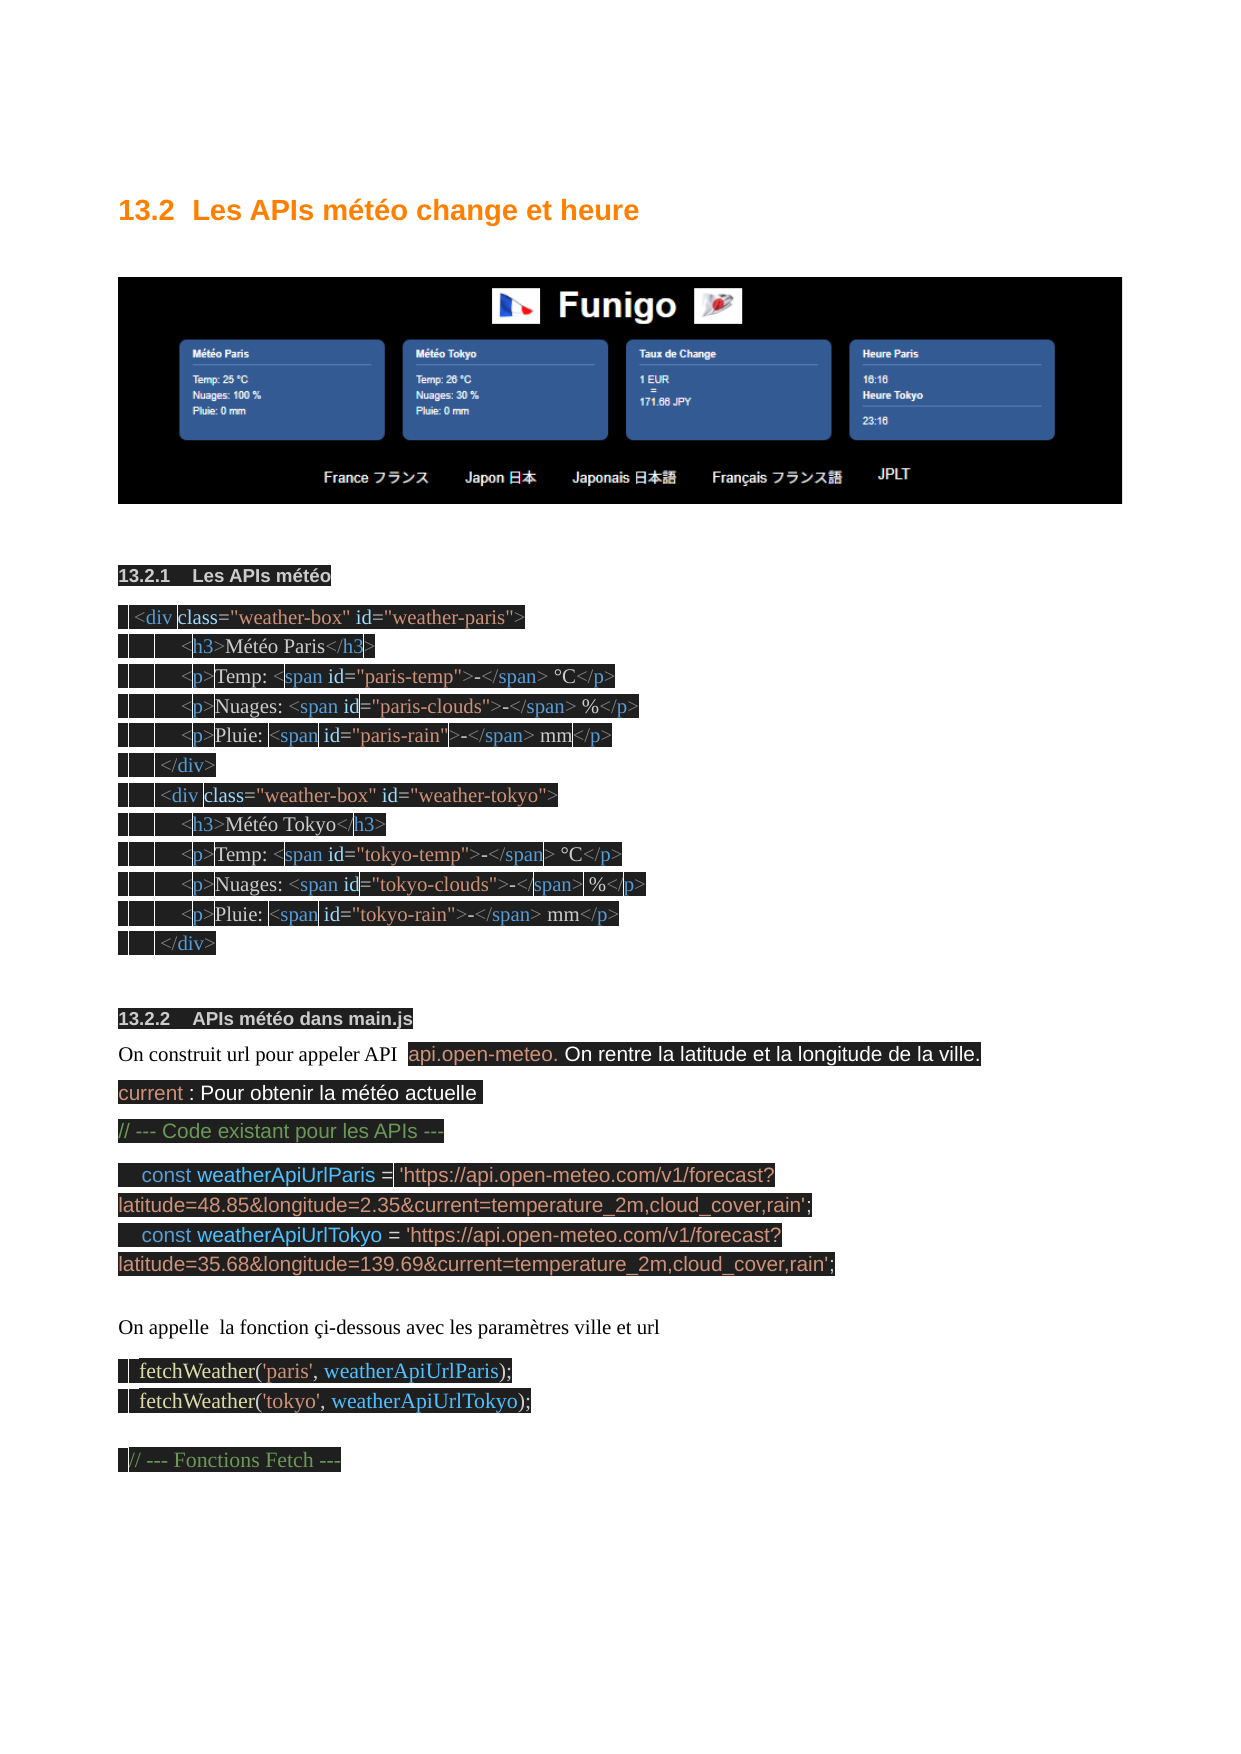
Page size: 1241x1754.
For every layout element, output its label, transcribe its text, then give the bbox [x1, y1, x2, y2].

text fetchWeather('tokyo', weatherApiUrlTokyo); [118, 1383, 1122, 1413]
subtitle APIs météo dans main.js [118, 999, 1122, 1029]
text <div class="weather-box" id="weather-tokyo"> [118, 777, 1122, 807]
text <p>Temp: <span id="paris-temp">-</span> °C</p> [118, 658, 1122, 688]
text <div class="weather-box" id="weather-paris"> [118, 599, 1122, 629]
text <p>Nuages: <span id="paris-clouds">-</span> %</p> [118, 688, 1122, 718]
subtitle Les APIs météo [118, 557, 1122, 586]
text On construit url pour appeler API api.open-meteo. On rentre la latitude et la longitude de la ville. [118, 1042, 1122, 1066]
text On appelle la fonction çi-dessous avec les paramètres ville et url [118, 1315, 1122, 1339]
text <h3>Météo Paris</h3> [118, 629, 1122, 658]
text <p>Pluie: <span id="paris-rain">-</span> mm</p> [118, 718, 1122, 747]
text const weatherApiUrlParis = 'https://api.open-meteo.com/v1/forecast?latitude=48.85&longitude=2.35&current=temperature_2m,cloud_cover,rain'; [118, 1157, 1122, 1217]
text // --- Fonctions Fetch --- [118, 1443, 1122, 1472]
text current : Pour obtenir la météo actuelle [118, 1080, 1122, 1104]
text <p>Nuages: <span id="tokyo-clouds">-</span> %</p> [118, 866, 1122, 896]
subtitle Les APIs météo change et heure [118, 192, 1122, 226]
text const weatherApiUrlTokyo = 'https://api.open-meteo.com/v1/forecast?latitude=35.68&longitude=139.69&current=temperature_2m,cloud_cover,rain'; [118, 1217, 1122, 1276]
text <p>Pluie: <span id="tokyo-rain">-</span> mm</p> [118, 896, 1122, 926]
text </div> [118, 926, 1122, 955]
text // --- Code existant pour les APIs --- [118, 1119, 1122, 1143]
text <h3>Météo Tokyo</h3> [118, 807, 1122, 836]
text <p>Temp: <span id="tokyo-temp">-</span> °C</p> [118, 836, 1122, 866]
text fetchWeather('paris', weatherApiUrlParis); [118, 1353, 1122, 1383]
picture [118, 277, 1123, 504]
text </div> [118, 747, 1122, 777]
